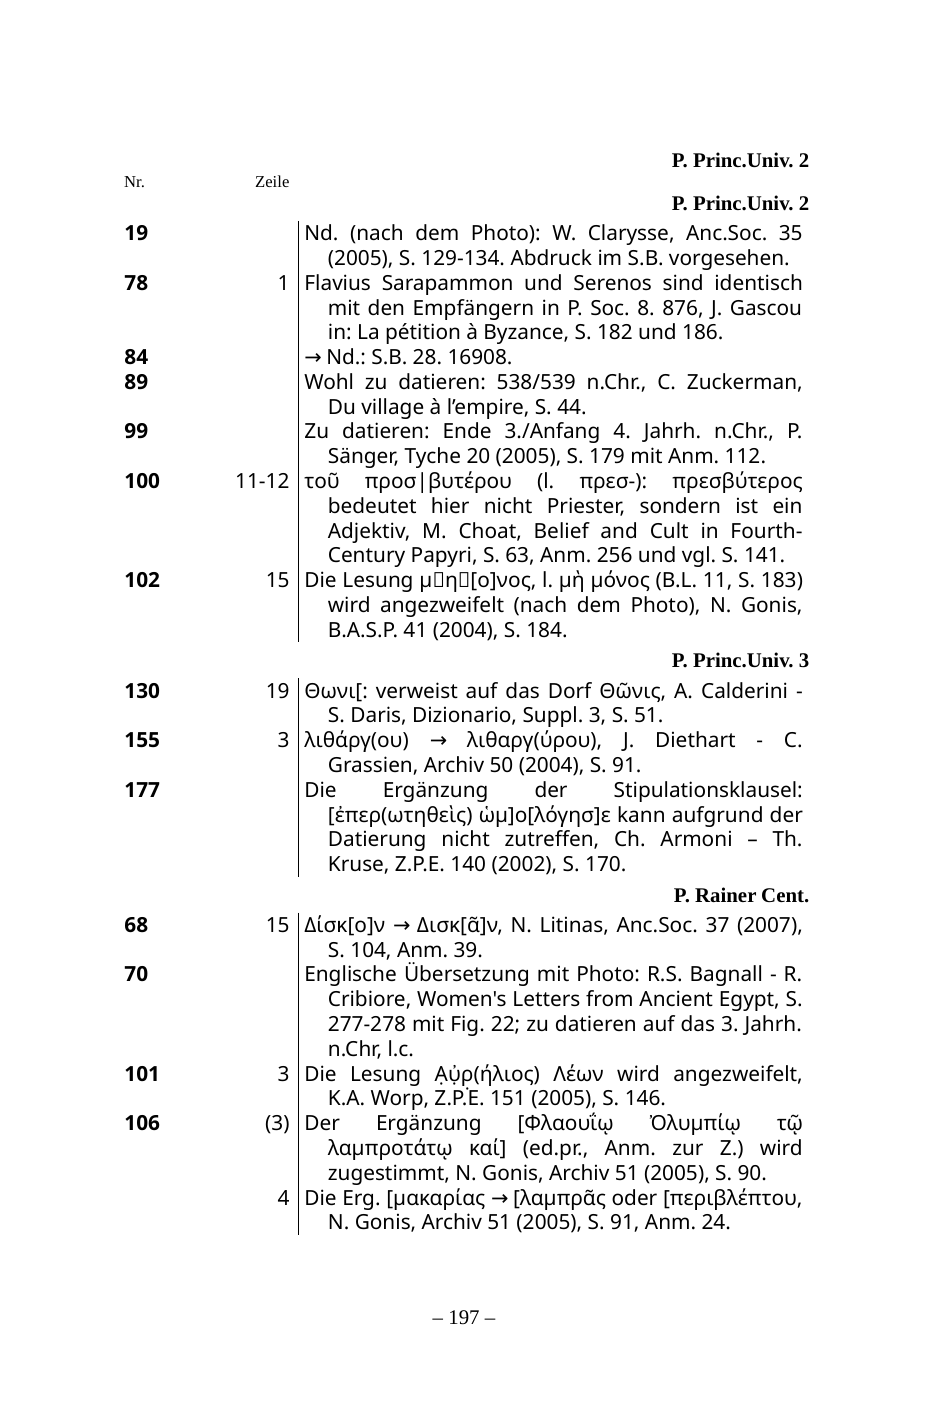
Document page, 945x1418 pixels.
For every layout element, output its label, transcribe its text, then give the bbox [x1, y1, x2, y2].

table_cell Die Lesung μη[ο]νος, l. μὴ μόνος (B.L. 11, S. 183) wird angezweifelt (nach dem Photo), N. Gonis, B.A.S.P. 41 (2004), S. 184. [299, 568, 809, 642]
table_header 130 [118, 678, 207, 728]
table_cell 78 [118, 270, 207, 345]
table_cell Die Lesung Α̣ὐ̣ρ̣(ήλιος) Λέων wird angezweifelt, K.A. Worp, Z.P.E. 151 (2005), S. 146. [299, 1061, 809, 1111]
table_header Δίσκ[ο]ν → Δισκ[ᾶ]ν, N. Litinas, Anc.Soc. 37 (2007), S. 104, Anm. 39. [299, 913, 809, 962]
table_cell 99 [118, 419, 298, 469]
table_cell 100 [118, 469, 207, 568]
table_header 19 [118, 221, 298, 270]
table_cell Wohl zu datieren: 538/539 n.Chr., C. Zuckerman, Du village à l’empire, S. 44. [299, 370, 809, 419]
table_cell 84 [118, 345, 298, 369]
table_cell 89 [118, 370, 298, 419]
table_cell [118, 1185, 207, 1235]
subtitle P. Rainer Cent. [118, 882, 809, 907]
table_header 68 [118, 913, 207, 962]
table_cell Flavius Sarapammon und Serenos sind identisch mit den Empfängern in P. Soc. 8. 876, J. Gascou in: La pétition à Byzance, S. 182 und 186. [299, 270, 809, 345]
subtitle P. Princ.Univ. 2 [118, 191, 809, 215]
table_header Θωνι[: verweist auf das Dorf Θῶνις, A. Calderini - S. Daris, Dizionario, Suppl. 3, S. 51. [299, 678, 809, 728]
table_cell 1 [207, 270, 298, 345]
table_cell 3 [207, 728, 298, 777]
table_cell [207, 778, 298, 877]
table_cell λιθάργ(ου) → λιθαργ(ύρου), J. Diethart - C. Grassien, Archiv 50 (2004), S. 91. [299, 728, 809, 777]
table_cell 4 [207, 1185, 298, 1235]
table_cell 106 [118, 1111, 207, 1185]
table_cell → Nd.: S.B. 28. 16908. [299, 345, 809, 369]
table_cell 15 [207, 568, 298, 642]
table_cell Englische Übersetzung mit Photo: R.S. Bagnall - R. Cribiore, Women's Letters from Ancient Egypt, S. 277-278 mit Fig. 22; zu datieren auf das 3. Jahrh. n.Chr, l.c. [299, 962, 809, 1061]
table_cell Die Erg. [μακαρίας → [λαμπρᾶς oder [περιβλέπτου, N. Gonis, Archiv 51 (2005), S. 91, Anm. 24. [299, 1185, 809, 1235]
table_header Nd. (nach dem Photo): W. Clarysse, Anc.Soc. 35 (2005), S. 129-134. Abdruck im S.B. vorgesehen. [299, 221, 809, 270]
table_cell Der Ergänzung [Φλαουΐῳ Ὀλυμπίῳ τῷ λαμπροτάτῳ καί] (ed.pr., Anm. zur Z.) wird zugestimmt, N. Gonis, Archiv 51 (2005), S. 90. [299, 1111, 809, 1185]
table_cell 177 [118, 778, 207, 877]
table_cell 11-12 [207, 469, 298, 568]
table_cell 102 [118, 568, 207, 642]
table_cell 70 [118, 962, 298, 1061]
table_cell 3 [207, 1061, 298, 1111]
table_cell τοῦ προσ|βυτέρου (l. πρεσ-): πρεσβύτερος bedeutet hier nicht Priester, sondern ist ein Adjektiv, M. Choat, Belief and Cult in Fourth-Century Papyri, S. 63, Anm. 256 und vgl. S. 141. [299, 469, 809, 568]
table_cell Zu datieren: Ende 3./Anfang 4. Jahrh. n.Chr., P. Sänger, Tyche 20 (2005), S. 179 mit Anm. 112. [299, 419, 809, 469]
subtitle P. Princ.Univ. 3 [118, 648, 809, 672]
table_header 15 [207, 913, 298, 962]
table_cell (3) [207, 1111, 298, 1185]
table_cell 155 [118, 728, 207, 777]
table_cell Die Ergänzung der Stipulationsklausel: [ἐπερ(ωτηθεὶς) ὡμ]ο[λόγησ]ε kann aufgrund der Datierung nicht zutreffen, Ch. Armoni – Th. Kruse, Z.P.E. 140 (2002), S. 170. [299, 778, 809, 877]
table_header 19 [207, 678, 298, 728]
table_cell 101 [118, 1061, 207, 1111]
